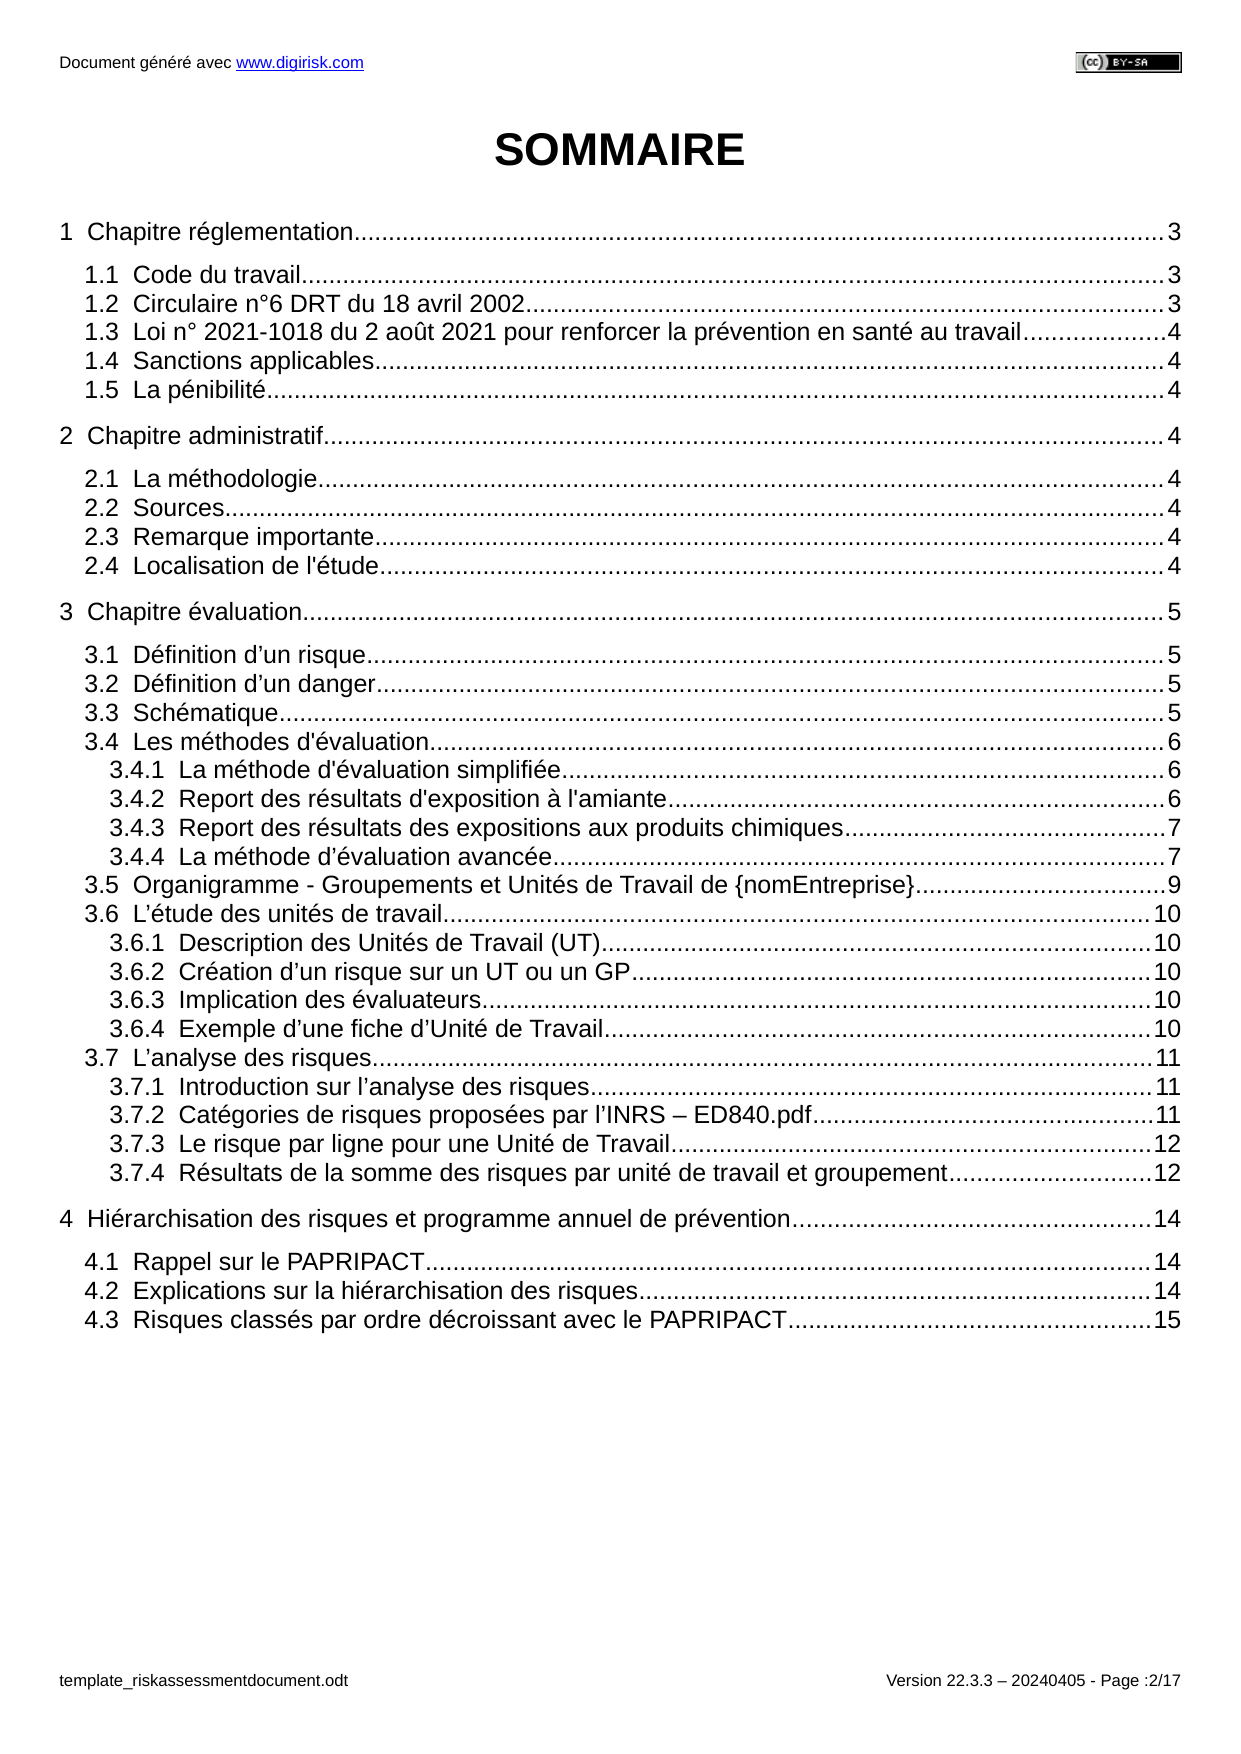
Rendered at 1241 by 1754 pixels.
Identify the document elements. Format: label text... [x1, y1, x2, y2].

text 4.2 Explications sur la hiérarchisation des risques 14 [84, 1276, 1181, 1305]
text 1.3 Loi n° 2021-1018 du 2 août 2021 pour renforcer la prévention en santé au travail 4 [84, 317, 1181, 346]
text 3.6.2 Création d’un risque sur un UT ou un GP 10 [109, 956, 1181, 985]
text 1.2 Circulaire n°6 DRT du 18 avril 2002 3 [84, 288, 1181, 317]
text 4.3 Risques classés par ordre décroissant avec le PAPRIPACT 15 [84, 1305, 1181, 1333]
text 3.4.1 La méthode d'évaluation simplifiée 6 [109, 755, 1181, 784]
text 1.1 Code du travail 3 [84, 260, 1181, 288]
text 3.7.2 Catégories de risques proposées par l’INRS – ED840.pdf 11 [109, 1100, 1181, 1129]
text 3 Chapitre évaluation 5 [59, 597, 1181, 626]
text 1.5 La pénibilité 4 [84, 375, 1181, 403]
text 3.6.4 Exemple d’une fiche d’Unité de Travail 10 [109, 1014, 1181, 1043]
text 1.4 Sanctions applicables 4 [84, 346, 1181, 375]
text 3.6.3 Implication des évaluateurs 10 [109, 985, 1181, 1014]
text 3.1 Définition d’un risque 5 [84, 640, 1181, 669]
text 3.4.4 La méthode d’évaluation avancée 7 [109, 841, 1181, 870]
text 2.1 La méthodologie 4 [84, 464, 1181, 493]
text 2 Chapitre administratif 4 [59, 421, 1181, 450]
text 3.6 L’étude des unités de travail 10 [84, 899, 1181, 928]
text 4 Hiérarchisation des risques et programme annuel de prévention 14 [59, 1204, 1181, 1233]
text 1 Chapitre réglementation 3 [59, 217, 1181, 245]
text 3.7.1 Introduction sur l’analyse des risques 11 [109, 1071, 1181, 1100]
text 3.7.4 Résultats de la somme des risques par unité de travail et groupement 12 [109, 1158, 1181, 1186]
text 3.5 Organigramme - Groupements et Unités de Travail de {nomEntreprise} 9 [84, 870, 1181, 899]
text 4.1 Rappel sur le PAPRIPACT 14 [84, 1247, 1181, 1276]
text 3.7.3 Le risque par ligne pour une Unité de Travail 12 [109, 1129, 1181, 1158]
picture [1075, 52, 1182, 73]
text 2.3 Remarque importante 4 [84, 522, 1181, 551]
text 3.4.2 Report des résultats d'exposition à l'amiante 6 [109, 784, 1181, 813]
text 3.4 Les méthodes d'évaluation 6 [84, 726, 1181, 755]
text SOMMAIRE [59, 122, 1181, 175]
text 2.2 Sources 4 [84, 493, 1181, 522]
text 3.6.1 Description des Unités de Travail (UT) 10 [109, 928, 1181, 956]
text 3.7 L’analyse des risques 11 [84, 1043, 1181, 1071]
text 3.3 Schématique 5 [84, 698, 1181, 726]
text 3.4.3 Report des résultats des expositions aux produits chimiques 7 [109, 813, 1181, 841]
text 3.2 Définition d’un danger 5 [84, 669, 1181, 698]
text 2.4 Localisation de l'étude 4 [84, 551, 1181, 579]
